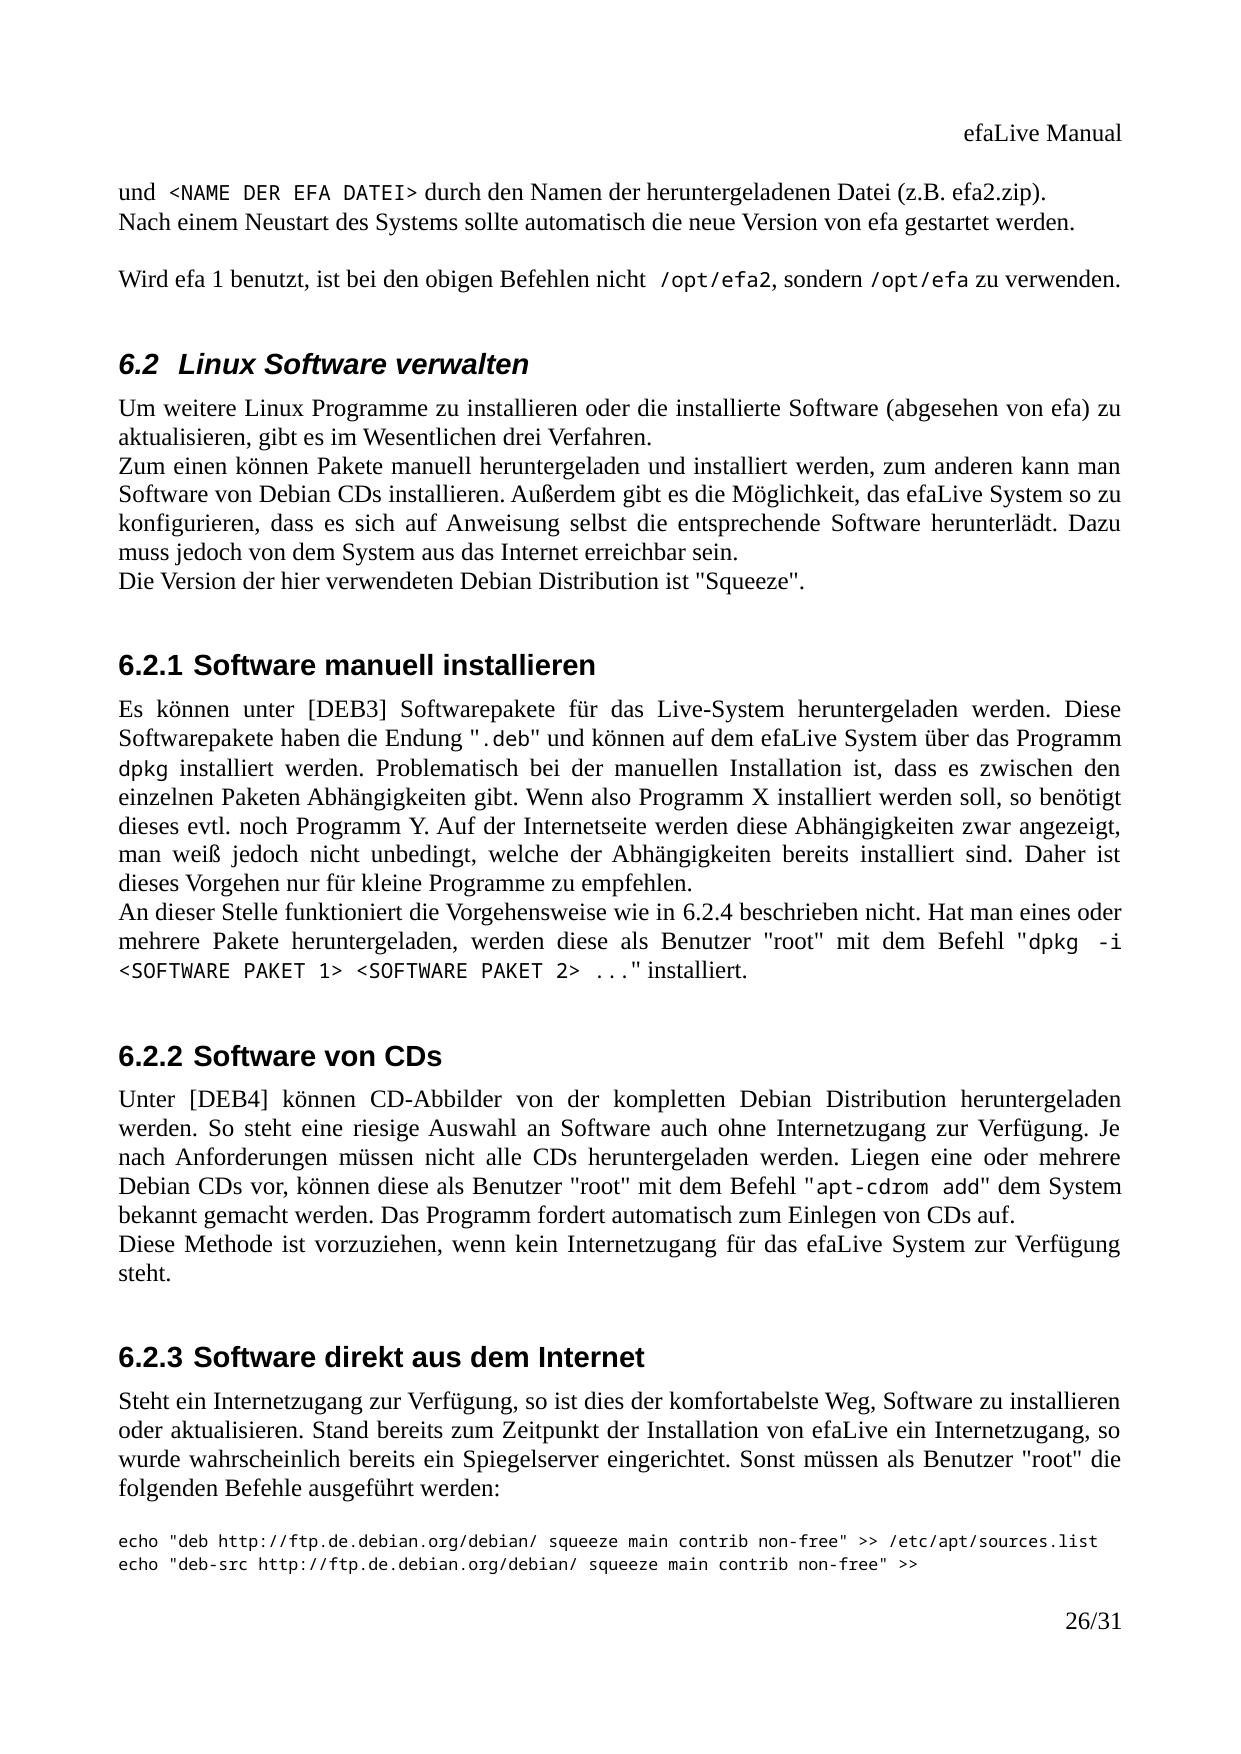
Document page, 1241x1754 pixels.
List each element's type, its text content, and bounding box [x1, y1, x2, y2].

text Es können unter [DEB3] Softwarepakete für das Live-System heruntergeladen werden. Diese Softwarepakete haben die Endung ".deb" und können auf dem efaLive System über das Programm dpkg installiert werden. Problematisch bei der manuellen Installation ist, dass es zwischen den einzelnen Paketen Abhängigkeiten gibt. Wenn also Programm X installiert werden soll, so benötigt dieses evtl. noch Programm Y. Auf der Internetseite werden diese Abhängigkeiten zwar angezeigt, man weiß jedoch nicht unbedingt, welche der Abhängigkeiten bereits installiert sind. Daher ist dieses Vorgehen nur für kleine Programme zu empfehlen. [118, 694, 1122, 897]
text Diese Methode ist vorzuziehen, wenn kein Internetzugang für das efaLive System zur Verfügung steht. [118, 1229, 1122, 1287]
text echo "deb-src http://ftp.de.debian.org/debian/ squeeze main contrib non-free" >> [118, 1553, 1122, 1576]
subtitle Software von CDs [118, 1038, 1122, 1072]
subtitle Linux Software verwalten [118, 347, 1122, 381]
subtitle Software direkt aus dem Internet [118, 1340, 1122, 1374]
text Zum einen können Pakete manuell heruntergeladen und installiert werden, zum anderen kann man Software von Debian CDs installieren. Außerdem gibt es die Möglichkeit, das efaLive System so zu konfigurieren, dass es sich auf Anweisung selbst die entsprechende Software herunterlädt. Dazu muss jedoch von dem System aus das Internet erreichbar sein. [118, 451, 1122, 566]
text Steht ein Internetzugang zur Verfügung, so ist dies der komfortabelste Weg, Software zu installieren oder aktualisieren. Stand bereits zum Zeitpunkt der Installation von efaLive ein Internetzugang, so wurde wahrscheinlich bereits ein Spiegelserver eingerichtet. Sonst müssen als Benutzer "root" die folgenden Befehle ausgeführt werden: [118, 1386, 1122, 1501]
text Die Version der hier verwendeten Debian Distribution ist "Squeeze". [118, 566, 1122, 594]
text Unter [DEB4] können CD-Abbilder von der kompletten Debian Distribution heruntergeladen werden. So steht eine riesige Auswahl an Software auch ohne Internetzugang zur Verfügung. Je nach Anforderungen müssen nicht alle CDs heruntergeladen werden. Liegen eine oder mehrere Debian CDs vor, können diese als Benutzer "root" mit dem Befehl "apt-cdrom add" dem System bekannt gemacht werden. Das Programm fordert automatisch zum Einlegen von CDs auf. [118, 1084, 1122, 1229]
text echo "deb http://ftp.de.debian.org/debian/ squeeze main contrib non-free" >> /etc/apt/sources.list [118, 1530, 1122, 1553]
text Wird efa 1 benutzt, ist bei den obigen Befehlen nicht /opt/efa2, sondern /opt/efa zu verwenden. [118, 264, 1122, 293]
text Um weitere Linux Programme zu installieren oder die installierte Software (abgesehen von efa) zu aktualisieren, gibt es im Wesentlichen drei Verfahren. [118, 393, 1122, 451]
text und <NAME DER EFA DATEI> durch den Namen der heruntergeladenen Datei (z.B. efa2.zip). [118, 177, 1122, 207]
text An dieser Stelle funktioniert die Vorgehensweise wie in 6.2.4 beschrieben nicht. Hat man eines oder mehrere Pakete heruntergeladen, werden diese als Benutzer "root" mit dem Befehl "dpkg -i <SOFTWARE PAKET 1> <SOFTWARE PAKET 2> ..." installiert. [118, 897, 1122, 985]
subtitle Software manuell installieren [118, 648, 1122, 682]
text Nach einem Neustart des Systems sollte automatisch die neue Version von efa gestartet werden. [118, 207, 1122, 235]
